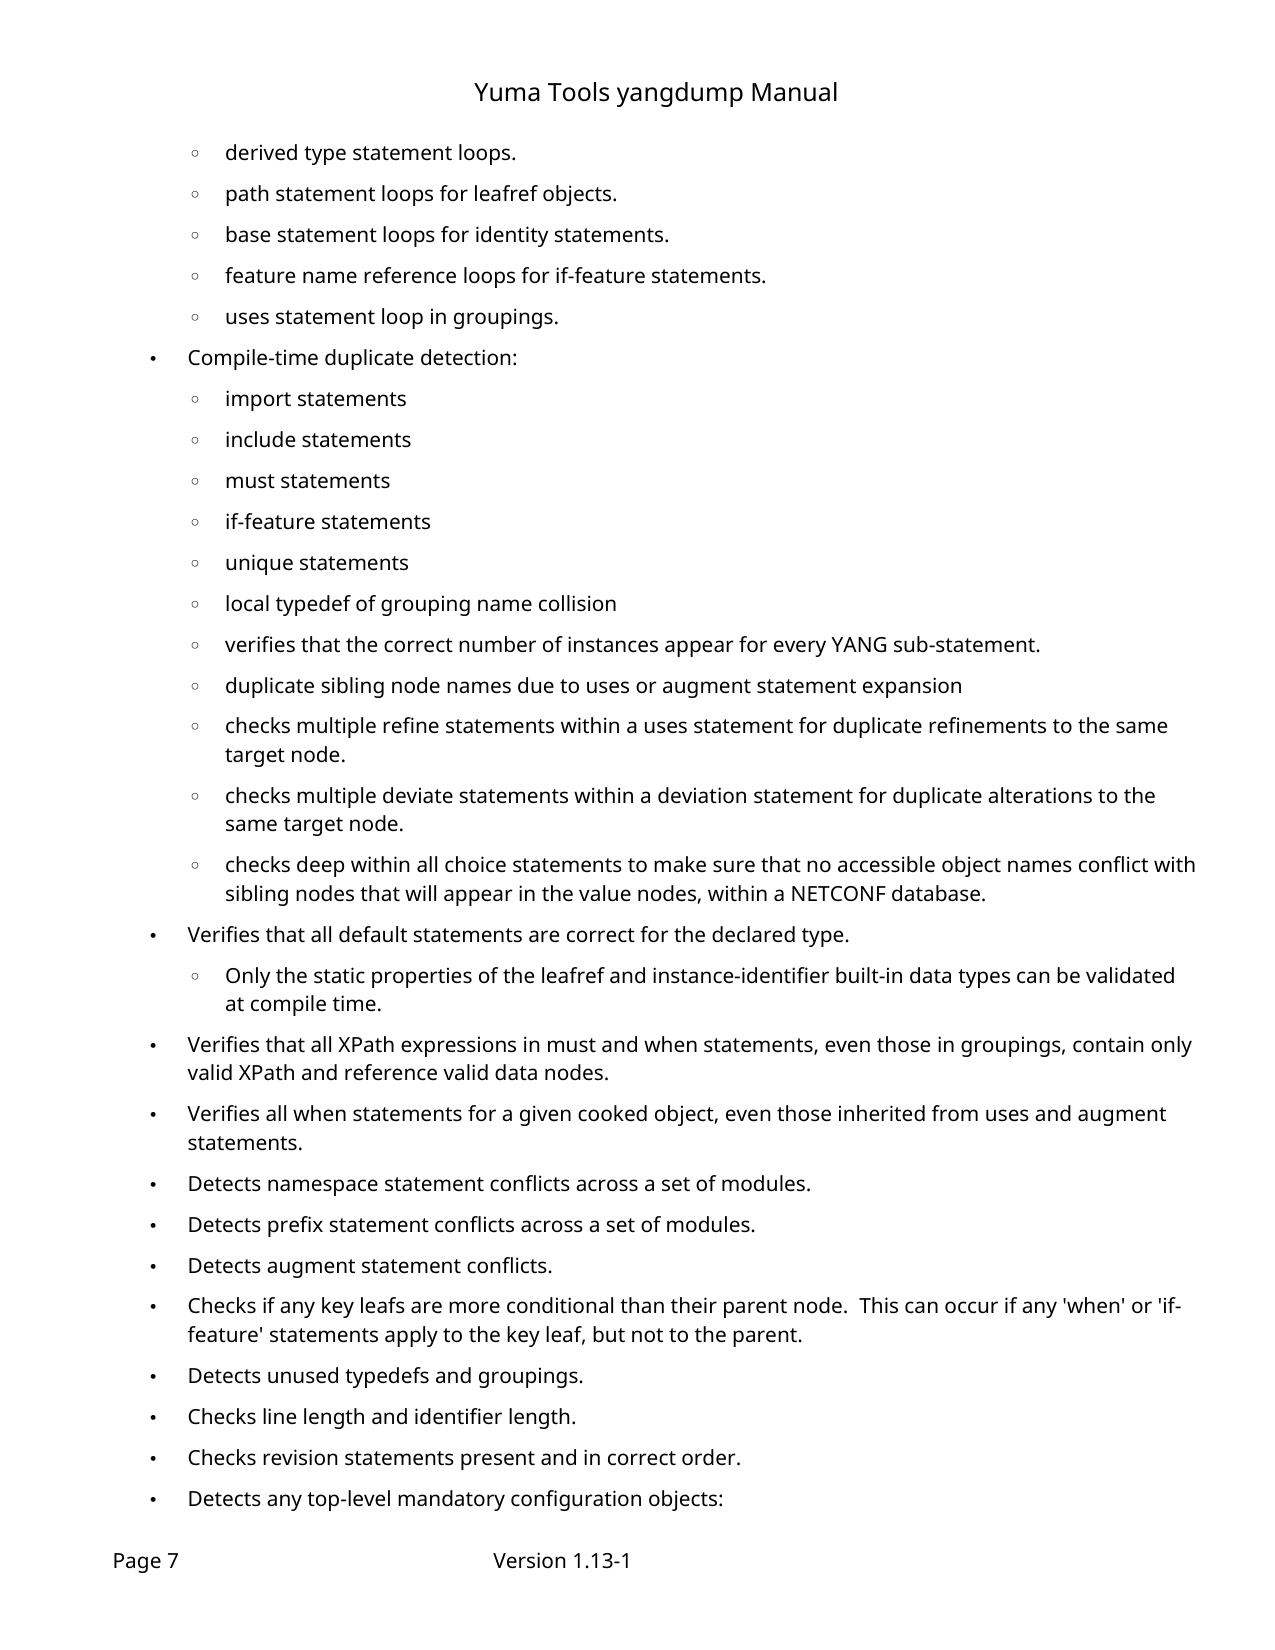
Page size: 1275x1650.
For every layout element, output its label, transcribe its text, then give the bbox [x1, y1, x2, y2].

list duplicate sibling node names due to uses or augment statement expansion [187, 671, 1200, 699]
list Only the static properties of the leafref and instance-identifier built-in data types can be validated at compile time. [187, 961, 1200, 1018]
list Checks revision statements present and in correct order. [150, 1443, 1200, 1471]
list if-feature statements [187, 507, 1200, 535]
list Verifies that all default statements are correct for the declared type. [150, 920, 1200, 948]
list feature name reference loops for if-feature statements. [187, 261, 1200, 290]
list uses statement loop in groupings. [187, 302, 1200, 331]
list Detects namespace statement conflicts across a set of modules. [150, 1169, 1200, 1197]
list Checks line length and identifier length. [150, 1402, 1200, 1430]
list include statements [187, 425, 1200, 453]
list checks multiple deviate statements within a deviation statement for duplicate alterations to the same target node. [187, 781, 1200, 838]
list base statement loops for identity statements. [187, 220, 1200, 249]
list Detects prefix statement conflicts across a set of modules. [150, 1210, 1200, 1238]
list checks deep within all choice statements to make sure that no accessible object names conflict with sibling nodes that will appear in the value nodes, within a NETCONF database. [187, 850, 1200, 907]
list derived type statement loops. [187, 138, 1200, 167]
list Detects any top-level mandatory configuration objects: [150, 1484, 1200, 1512]
list Detects augment statement conflicts. [150, 1251, 1200, 1279]
list Compile-time duplicate detection: [150, 343, 1200, 372]
list verifies that the correct number of instances appear for every YANG sub-statement. [187, 630, 1200, 658]
list must statements [187, 466, 1200, 494]
list Verifies all when statements for a given cooked object, even those inherited from uses and augment statements. [150, 1099, 1200, 1156]
list local typedef of grouping name collision [187, 589, 1200, 617]
list checks multiple refine statements within a uses statement for duplicate refinements to the same target node. [187, 712, 1200, 768]
list Verifies that all XPath expressions in must and when statements, even those in groupings, contain only valid XPath and reference valid data nodes. [150, 1030, 1200, 1087]
list path statement loops for leafref objects. [187, 179, 1200, 208]
list Checks if any key leafs are more conditional than their parent node. This can occur if any 'when' or 'if-feature' statements apply to the key leaf, but not to the parent. [150, 1292, 1200, 1348]
list Detects unused typedefs and groupings. [150, 1361, 1200, 1389]
list unique statements [187, 548, 1200, 576]
list import statements [187, 384, 1200, 413]
